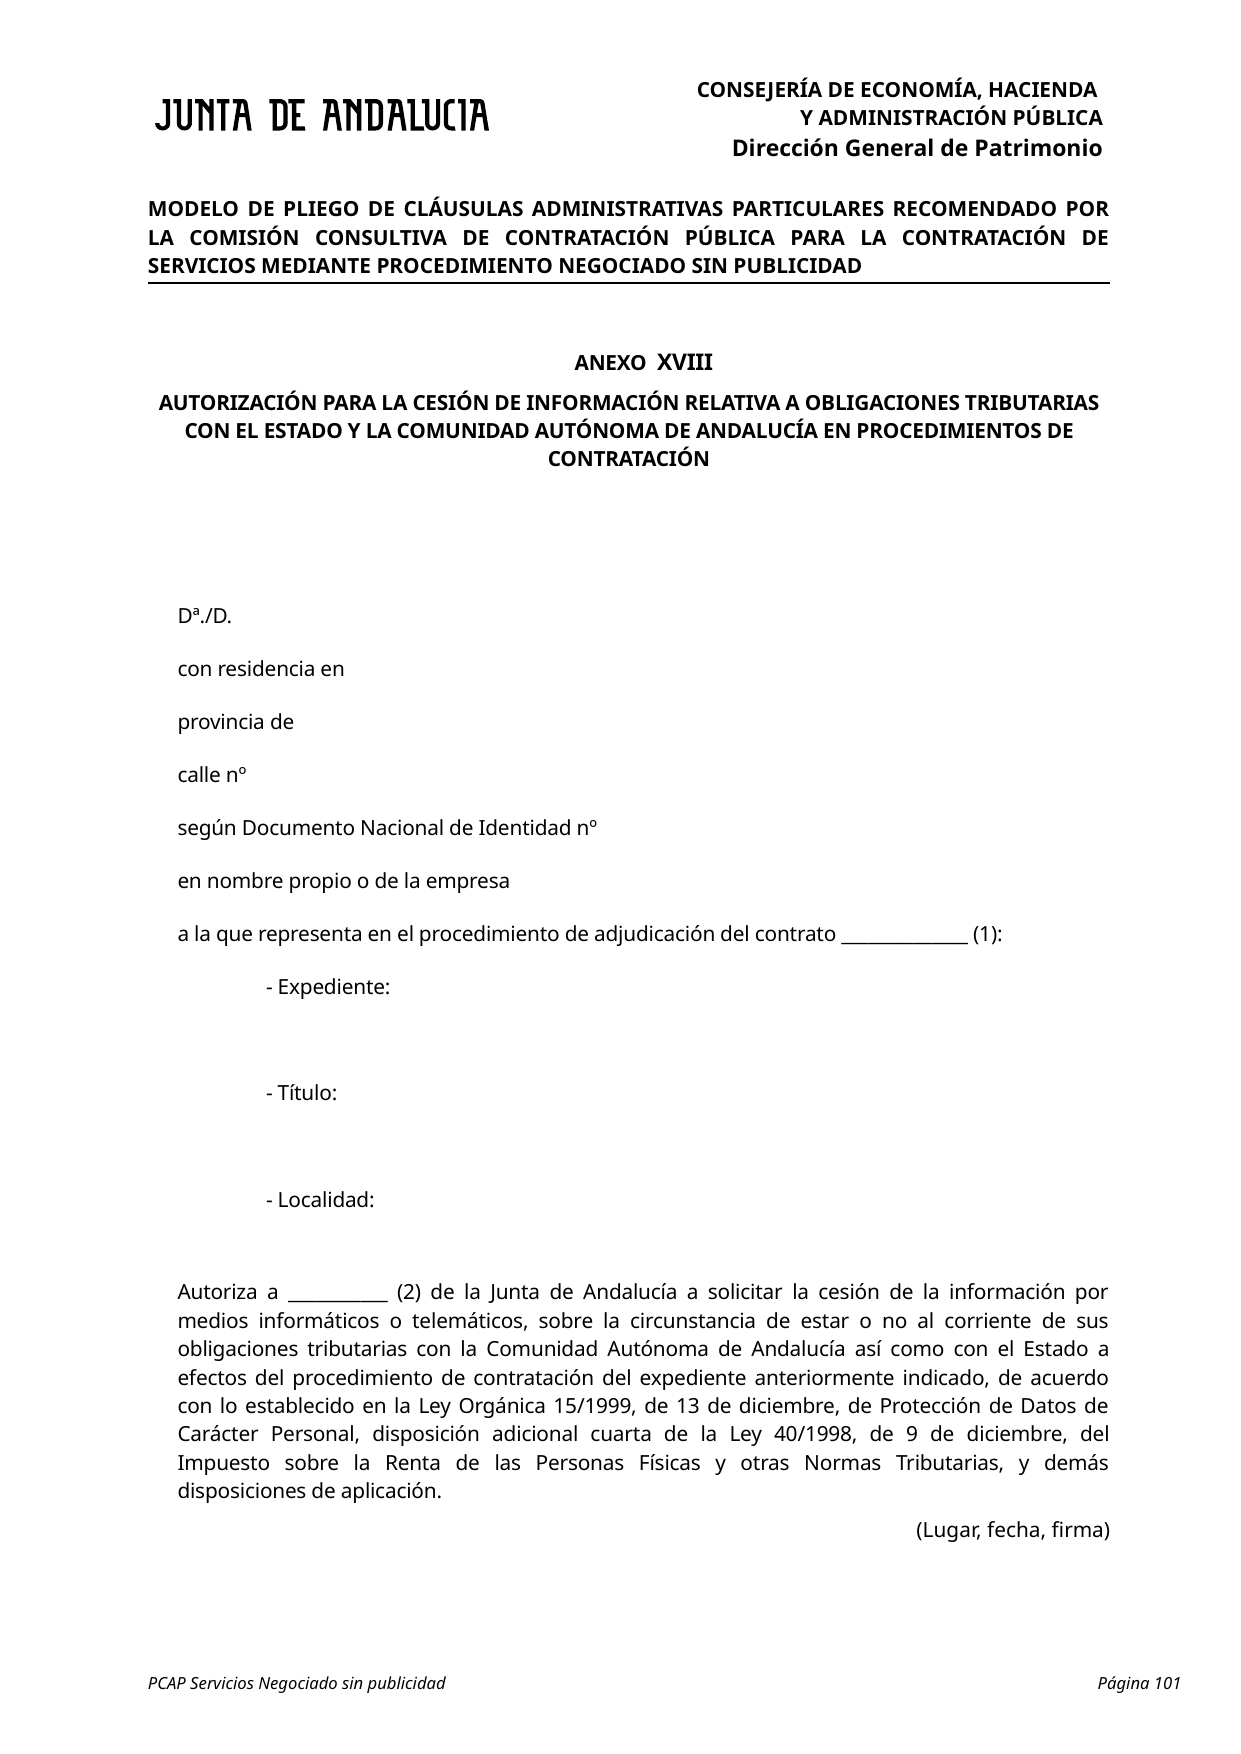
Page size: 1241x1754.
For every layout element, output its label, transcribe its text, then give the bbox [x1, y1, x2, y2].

text a la que representa en el procedimiento de adjudicación del contrato ______________ (1): [177, 919, 1110, 947]
text MODELO DE PLIEGO DE CLÁUSULAS ADMINISTRATIVAS PARTICULARES RECOMENDADO POR LA COMISIÓN CONSULTIVA DE CONTRATACIÓN PÚBLICA PARA LA CONTRATACIÓN DE SERVICIOS MEDIANTE PROCEDIMIENTO NEGOCIADO SIN PUBLICIDAD [148, 194, 1110, 282]
text con residencia en [177, 654, 1110, 682]
text - Expediente: [192, 972, 1110, 1000]
text Dª./D. [177, 601, 1110, 629]
text (Lugar, fecha, firma) [148, 1515, 1110, 1544]
text - Localidad: [266, 1185, 1110, 1213]
text AUTORIZACIÓN PARA LA CESIÓN DE INFORMACIÓN RELATIVA A OBLIGACIONES TRIBUTARIAS CON EL ESTADO Y LA COMUNIDAD AUTÓNOMA DE ANDALUCÍA EN PROCEDIMIENTOS DE CONTRATACIÓN [148, 388, 1110, 473]
text ANEXO XVIII [177, 346, 1110, 377]
text según Documento Nacional de Identidad nº [177, 813, 1110, 841]
text Autoriza a ___________ (2) de la Junta de Andalucía a solicitar la cesión de la información por medios informáticos o telemáticos, sobre la circunstancia de estar o no al corriente de sus obligaciones tributarias con la Comunidad Autónoma de Andalucía así como con el Estado a efectos del procedimiento de contratación del expediente anteriormente indicado, de acuerdo con lo establecido en la Ley Orgánica 15/1999, de 13 de diciembre, de Protección de Datos de Carácter Personal, disposición adicional cuarta de la Ley 40/1998, de 9 de diciembre, del Impuesto sobre la Renta de las Personas Físicas y otras Normas Tributarias, y demás disposiciones de aplicación. [177, 1277, 1110, 1505]
text - Título: [266, 1078, 1110, 1107]
text provincia de [177, 707, 1110, 735]
text calle nº [177, 760, 1110, 788]
text en nombre propio o de la empresa [177, 866, 1110, 894]
